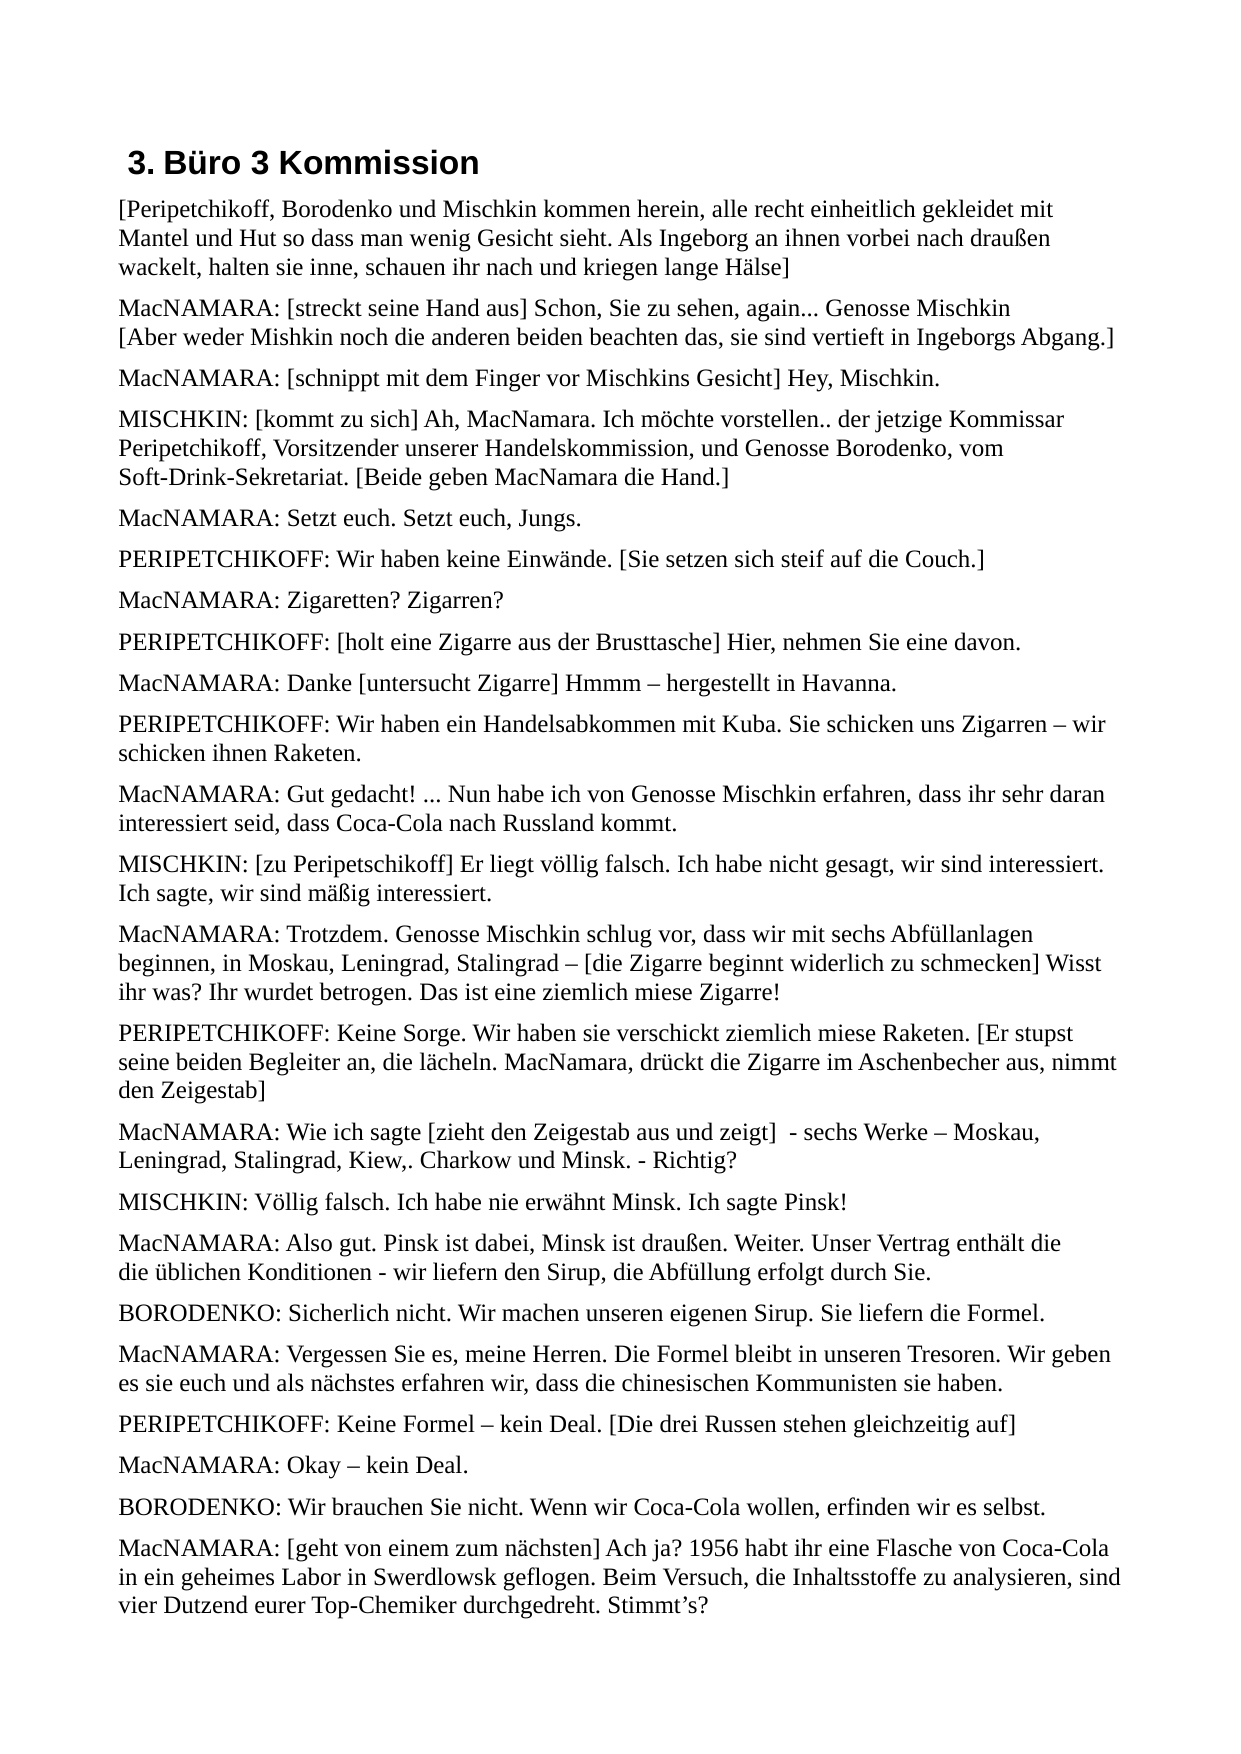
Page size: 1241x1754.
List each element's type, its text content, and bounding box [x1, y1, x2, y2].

text MacNAMARA: Danke [untersucht Zigarre] Hmmm – hergestellt in Havanna. [118, 668, 1122, 697]
text MacNAMARA: Vergessen Sie es, meine Herren. Die Formel bleibt in unseren Tresoren. Wir geben es sie euch und als nächstes erfahren wir, dass die chinesischen Kommunisten sie haben. [118, 1339, 1122, 1397]
text MacNAMARA: [streckt seine Hand aus] Schon, Sie zu sehen, again... Genosse Mischkin [Aber weder Mishkin noch die anderen beiden beachten das, sie sind vertieft in Ingeborgs Abgang.] [118, 293, 1122, 351]
subtitle Büro 3 Kommission [118, 143, 1122, 182]
text MacNAMARA: [geht von einem zum nächsten] Ach ja? 1956 habt ihr eine Flasche von Coca-Cola in ein geheimes Labor in Swerdlowsk geflogen. Beim Versuch, die Inhaltsstoffe zu analysieren, sind vier Dutzend eurer Top-Chemiker durchgedreht. Stimmt’s? [118, 1533, 1122, 1619]
text MacNAMARA: Gut gedacht! ... Nun habe ich von Genosse Mischkin erfahren, dass ihr sehr daran interessiert seid, dass Coca-Cola nach Russland kommt. [118, 779, 1122, 837]
text MacNAMARA: Also gut. Pinsk ist dabei, Minsk ist draußen. Weiter. Unser Vertrag enthält die die üblichen Konditionen - wir liefern den Sirup, die Abfüllung erfolgt durch Sie. [118, 1228, 1122, 1286]
text BORODENKO: Wir brauchen Sie nicht. Wenn wir Coca-Cola wollen, erfinden wir es selbst. [118, 1492, 1122, 1521]
text MISCHKIN: Völlig falsch. Ich habe nie erwähnt Minsk. Ich sagte Pinsk! [118, 1187, 1122, 1216]
text MacNAMARA: Setzt euch. Setzt euch, Jungs. [118, 503, 1122, 532]
text [Peripetchikoff, Borodenko und Mischkin kommen herein, alle recht einheitlich gekleidet mit Mantel und Hut so dass man wenig Gesicht sieht. Als Ingeborg an ihnen vorbei nach draußen wackelt, halten sie inne, schauen ihr nach und kriegen lange Hälse] [118, 194, 1122, 281]
text PERIPETCHIKOFF: Keine Sorge. Wir haben sie verschickt ziemlich miese Raketen. [Er stupst seine beiden Begleiter an, die lächeln. MacNamara, drückt die Zigarre im Aschenbecher aus, nimmt den Zeigestab] [118, 1018, 1122, 1104]
text MacNAMARA: [schnippt mit dem Finger vor Mischkins Gesicht] Hey, Mischkin. [118, 363, 1122, 392]
text MacNAMARA: Okay – kein Deal. [118, 1451, 1122, 1479]
text MISCHKIN: [kommt zu sich] Ah, MacNamara. Ich möchte vorstellen.. der jetzige Kommissar Peripetchikoff, Vorsitzender unserer Handelskommission, und Genosse Borodenko, vom Soft-Drink-Sekretariat. [Beide geben MacNamara die Hand.] [118, 404, 1122, 491]
text MISCHKIN: [zu Peripetschikoff] Er liegt völlig falsch. Ich habe nicht gesagt, wir sind interessiert. Ich sagte, wir sind mäßig interessiert. [118, 849, 1122, 907]
text PERIPETCHIKOFF: Keine Formel – kein Deal. [Die drei Russen stehen gleichzeitig auf] [118, 1409, 1122, 1438]
text PERIPETCHIKOFF: Wir haben keine Einwände. [Sie setzen sich steif auf die Couch.] [118, 544, 1122, 573]
text BORODENKO: Sicherlich nicht. Wir machen unseren eigenen Sirup. Sie liefern die Formel. [118, 1298, 1122, 1327]
text MacNAMARA: Zigaretten? Zigarren? [118, 586, 1122, 614]
text PERIPETCHIKOFF: Wir haben ein Handelsabkommen mit Kuba. Sie schicken uns Zigarren – wir schicken ihnen Raketen. [118, 709, 1122, 767]
text MacNAMARA: Trotzdem. Genosse Mischkin schlug vor, dass wir mit sechs Abfüllanlagen beginnen, in Moskau, Leningrad, Stalingrad – [die Zigarre beginnt widerlich zu schmecken] Wisst ihr was? Ihr wurdet betrogen. Das ist eine ziemlich miese Zigarre! [118, 919, 1122, 1006]
text MacNAMARA: Wie ich sagte [zieht den Zeigestab aus und zeigt] - sechs Werke – Moskau, Leningrad, Stalingrad, Kiew,. Charkow und Minsk. - Richtig? [118, 1117, 1122, 1174]
text PERIPETCHIKOFF: [holt eine Zigarre aus der Brusttasche] Hier, nehmen Sie eine davon. [118, 627, 1122, 656]
